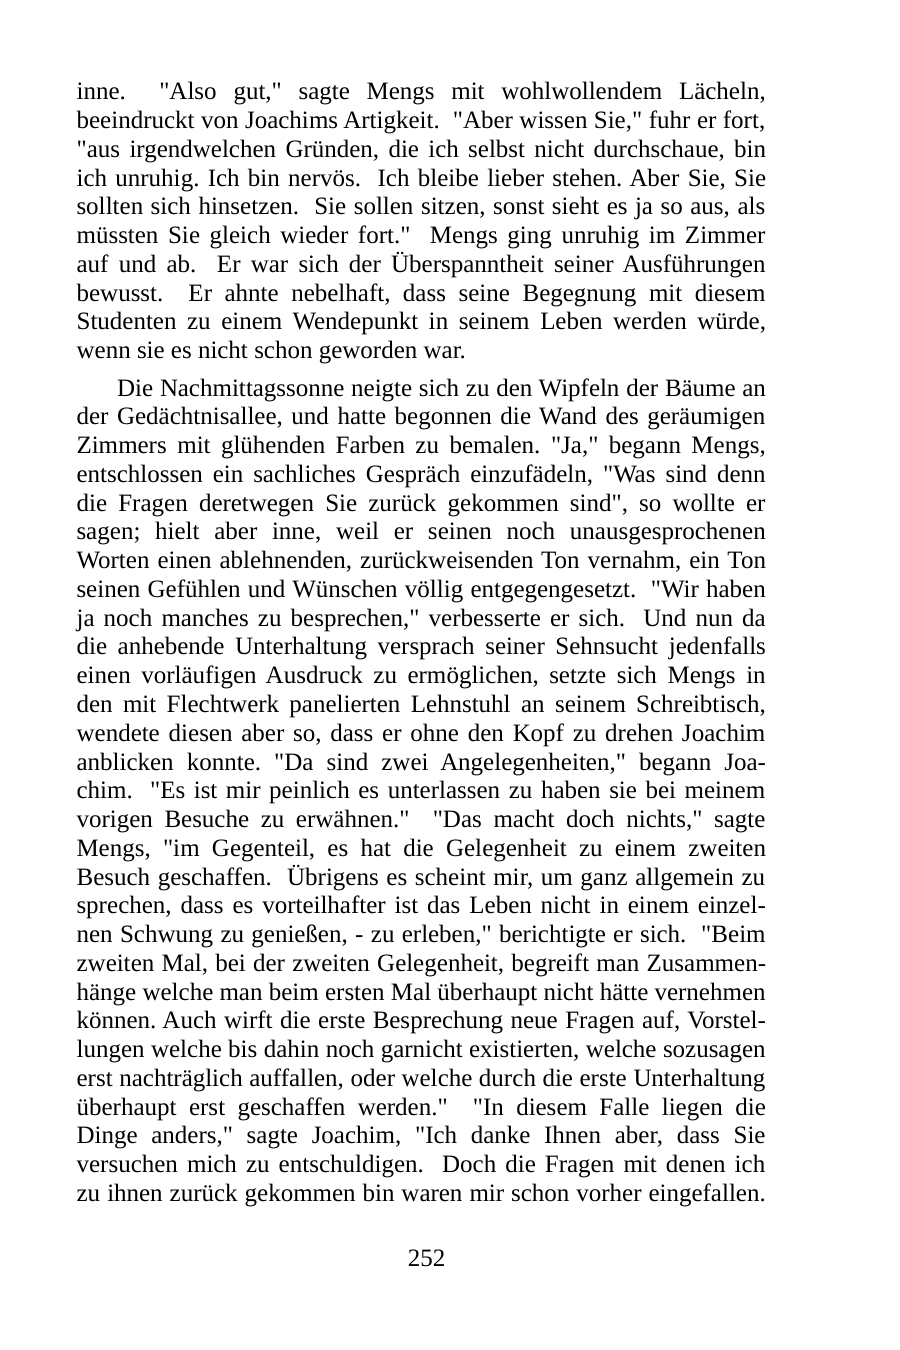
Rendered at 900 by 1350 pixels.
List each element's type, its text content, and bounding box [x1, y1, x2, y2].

text Die Nachmittagssonne neigte sich zu den Wipfeln der Bäume an der Gedächtnisallee, und hatte begonnen die Wand des geräumigen Zimmers mit glühenden Farben zu bemalen. "Ja," begann Mengs, entschlossen ein sachliches Gespräch einzufädeln, "Was sind denn die Fragen deretwegen Sie zurück gekommen sind", so wollte er sagen; hielt aber inne, weil er seinen noch unausgesprochenen Worten einen ablehnenden, zurückweisenden Ton vernahm, ein Ton seinen Gefühlen und Wünschen völlig entgegengesetzt. "Wir haben ja noch manches zu besprechen," verbesserte er sich. Und nun da die anhebende Unterhaltung versprach seiner Sehnsucht jedenfalls einen vorläufigen Ausdruck zu ermöglichen, setzte sich Mengs in den mit Flechtwerk panelierten Lehnstuhl an seinem Schreibtisch, wendete diesen aber so, dass er ohne den Kopf zu drehen Joachim anblicken konnte. "Da sind zwei Angelegenheiten," begann Joa-chim. "Es ist mir peinlich es unterlassen zu haben sie bei meinem vorigen Besuche zu erwähnen." "Das macht doch nichts," sagte Mengs, "im Gegenteil, es hat die Gelegenheit zu einem zweiten Besuch geschaffen. Übrigens es scheint mir, um ganz allgemein zu sprechen, dass es vorteilhafter ist das Leben nicht in einem einzel-nen Schwung zu genießen, - zu erleben," berichtigte er sich. "Beim zweiten Mal, bei der zweiten Gelegenheit, begreift man Zusammen-hänge welche man beim ersten Mal überhaupt nicht hätte vernehmen können. Auch wirft die erste Besprechung neue Fragen auf, Vorstel-lungen welche bis dahin noch garnicht existierten, welche sozusagen erst nachträglich auffallen, oder welche durch die erste Unterhaltung überhaupt erst geschaffen werden." "In diesem Falle liegen die Dinge anders," sagte Joachim, "Ich danke Ihnen aber, dass Sie versuchen mich zu entschuldigen. Doch die Fragen mit denen ich zu ihnen zurück gekommen bin waren mir schon vorher eingefallen. [76, 373, 766, 1207]
text inne. "Also gut," sagte Mengs mit wohlwollendem Lächeln, beeindruckt von Joachims Artigkeit. "Aber wissen Sie," fuhr er fort, "aus irgendwelchen Gründen, die ich selbst nicht durchschaue, bin ich unruhig. Ich bin nervös. Ich bleibe lieber stehen. Aber Sie, Sie sollten sich hinsetzen. Sie sollen sitzen, sonst sieht es ja so aus, als müssten Sie gleich wieder fort." Mengs ging unruhig im Zimmer auf und ab. Er war sich der Überspanntheit seiner Ausführungen bewusst. Er ahnte nebelhaft, dass seine Begegnung mit diesem Studenten zu einem Wendepunkt in seinem Leben werden würde, wenn sie es nicht schon geworden war. [76, 76, 766, 364]
